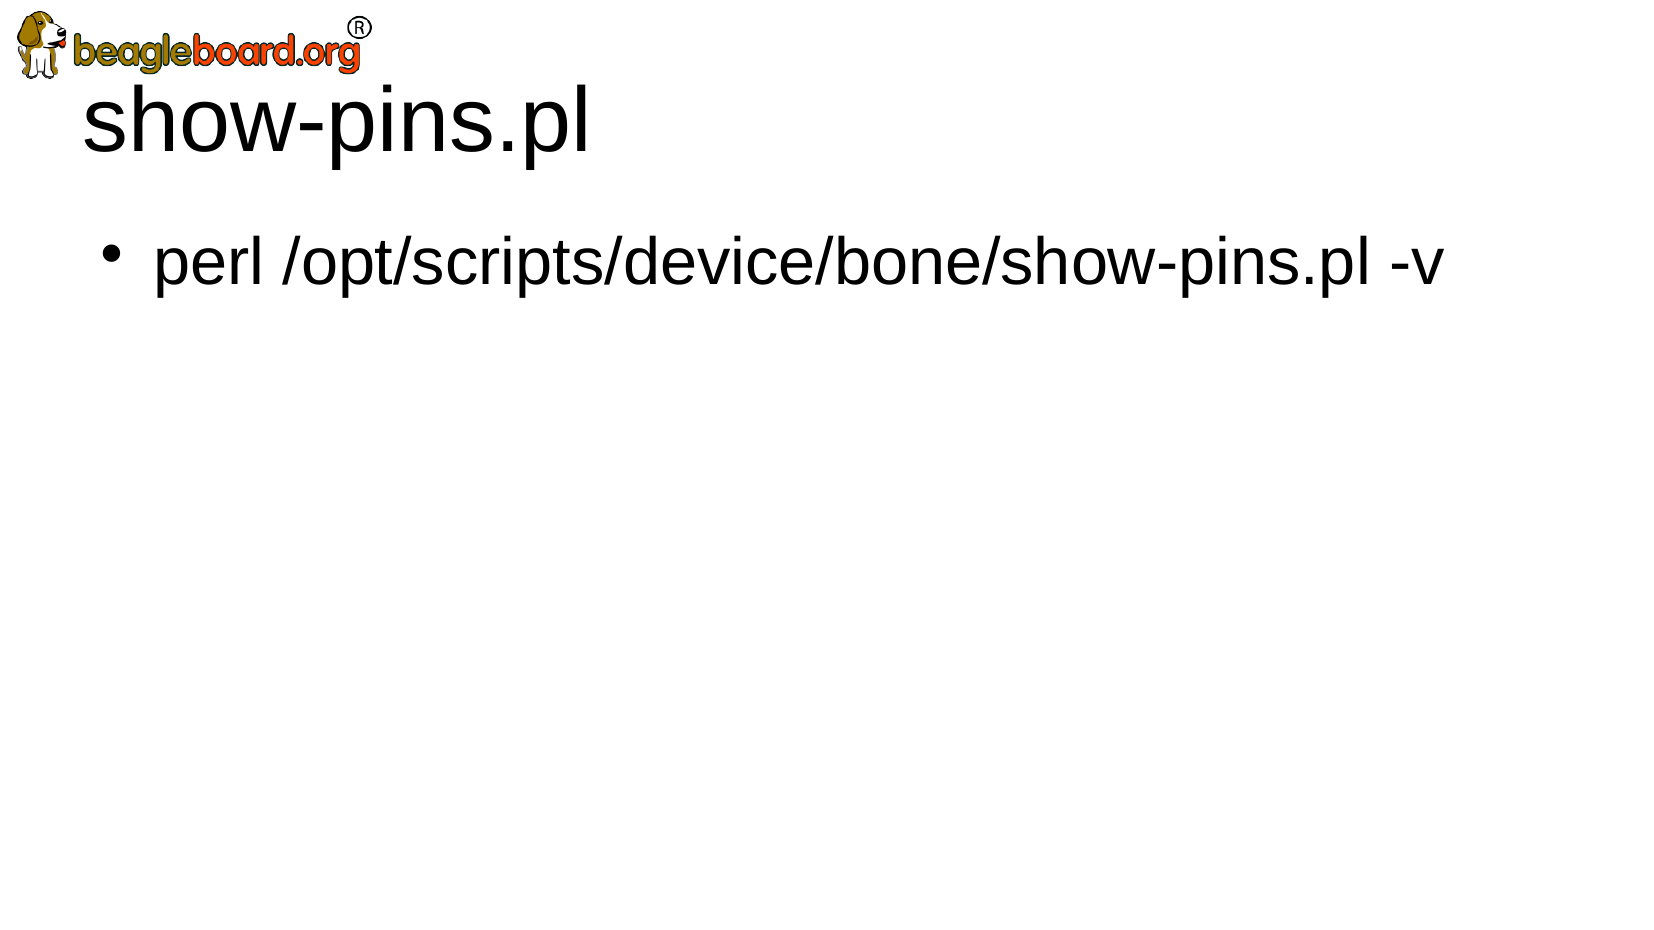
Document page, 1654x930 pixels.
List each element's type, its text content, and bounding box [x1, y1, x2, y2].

picture [17, 11, 372, 79]
text_box show-pins.pl [82, 36, 1570, 193]
text_box perl /opt/scripts/device/bone/show-pins.pl -v [82, 217, 1570, 757]
